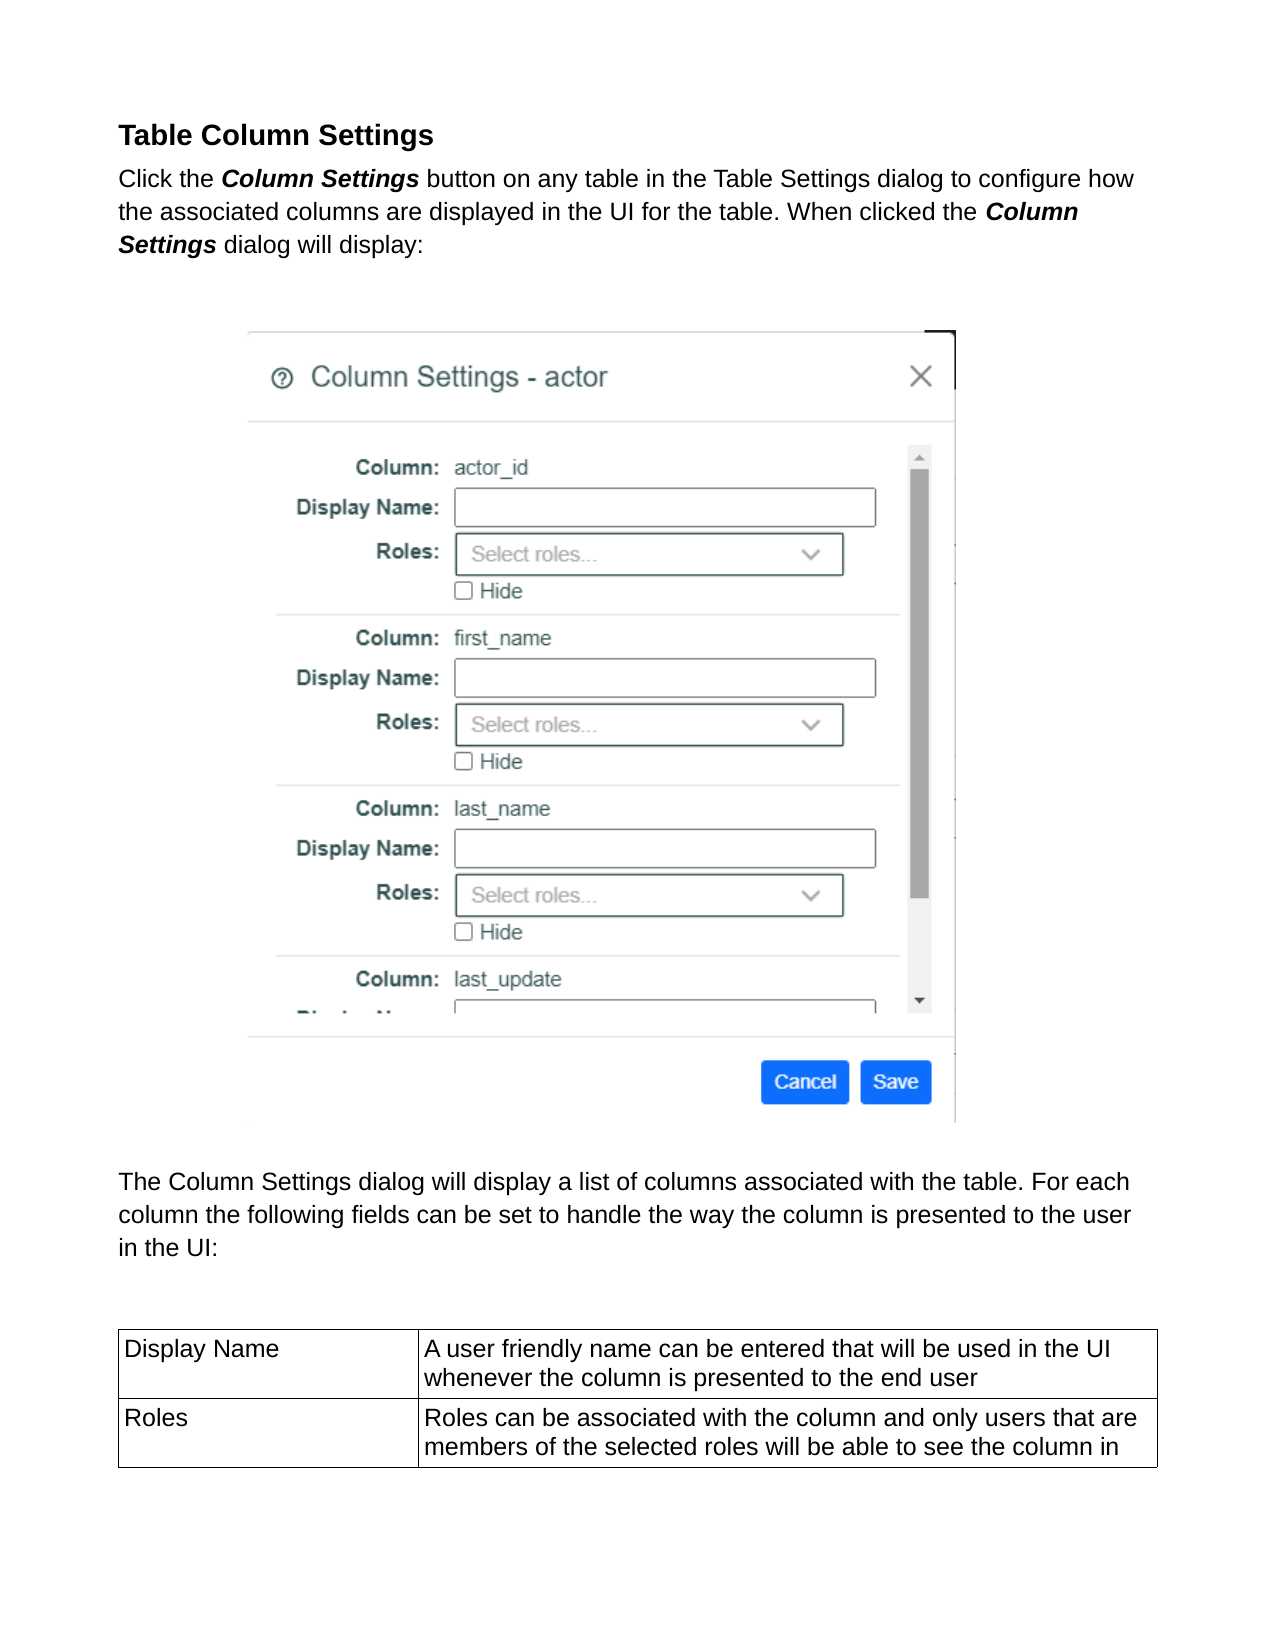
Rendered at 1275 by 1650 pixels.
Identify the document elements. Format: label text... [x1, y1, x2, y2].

text The Column Settings dialog will display a list of columns associated with the table. For each column the following fields can be set to handle the way the column is presented to the user in the UI: [118, 1167, 1157, 1262]
text Click the Column Settings button on any table in the Table Settings dialog to configure how the associated columns are displayed in the UI for the table. When clicked the Column Settings dialog will display: [118, 164, 1157, 259]
table_header A user friendly name can be entered that will be used in the UI whenever the column is presented to the end user [419, 1330, 1157, 1397]
table_cell Roles [119, 1399, 418, 1467]
picture [247, 330, 956, 1123]
table_header Display Name [119, 1330, 418, 1397]
subtitle Table Column Settings [118, 118, 1157, 152]
table_cell Roles can be associated with the column and only users that are members of the selected roles will be able to see the column in [419, 1399, 1157, 1467]
